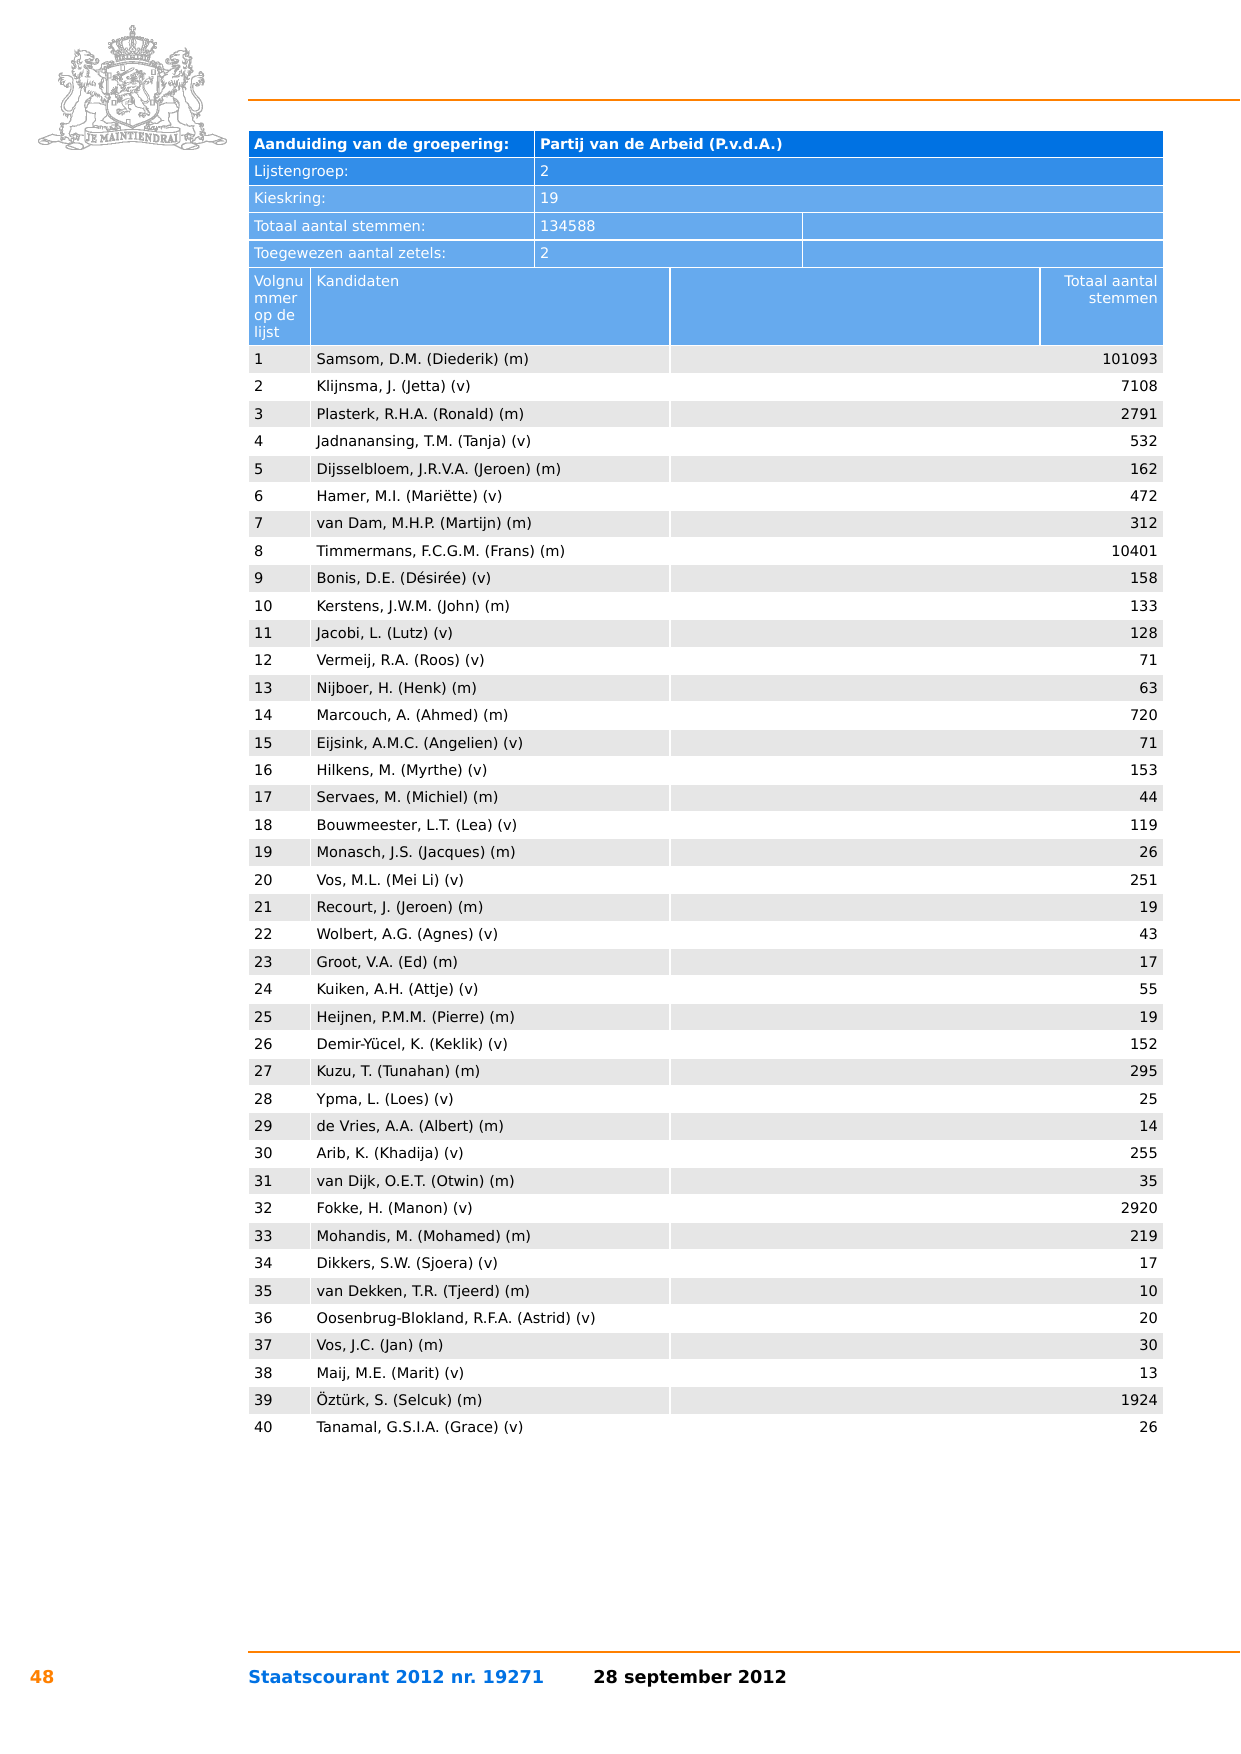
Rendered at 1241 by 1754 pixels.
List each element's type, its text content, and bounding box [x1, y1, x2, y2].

table_cell Jacobi, L. (Lutz) (v) [311, 620, 669, 647]
table_cell 2920 [671, 1196, 1163, 1222]
table_cell 255 [671, 1141, 1163, 1167]
table_cell 14 [671, 1113, 1163, 1140]
table_cell 31 [249, 1168, 310, 1194]
table_cell Vos, J.C. (Jan) (m) [311, 1333, 669, 1359]
table_cell 9 [249, 565, 310, 592]
table_cell 312 [671, 511, 1163, 537]
table_cell 27 [249, 1059, 310, 1085]
table_cell 24 [249, 976, 310, 1003]
table_cell 4 [249, 429, 310, 455]
table_cell 720 [671, 703, 1163, 729]
table_cell 19 [671, 1004, 1163, 1030]
table_cell Hamer, M.I. (Mariëtte) (v) [311, 483, 669, 509]
table_cell Totaal aantal stemmen: [249, 213, 534, 239]
table_cell Monasch, J.S. (Jacques) (m) [311, 839, 669, 866]
table_cell 30 [249, 1141, 310, 1167]
table_cell Hilkens, M. (Myrthe) (v) [311, 757, 669, 783]
table_cell 6 [249, 483, 310, 509]
table_cell Toegewezen aantal zetels: [249, 241, 534, 267]
table_cell 158 [671, 565, 1163, 592]
table_header Aanduiding van de groepering: [249, 131, 534, 157]
table_cell van Dijk, O.E.T. (Otwin) (m) [311, 1168, 669, 1194]
table_cell 7108 [671, 374, 1163, 400]
table_cell 11 [249, 620, 310, 647]
table_cell de Vries, A.A. (Albert) (m) [311, 1113, 669, 1140]
table_cell Mohandis, M. (Mohamed) (m) [311, 1223, 669, 1249]
table_cell 2 [249, 374, 310, 400]
table_cell 43 [671, 922, 1163, 948]
table_cell 26 [671, 1415, 1163, 1441]
table_cell 18 [249, 812, 310, 838]
table_cell 14 [249, 703, 310, 729]
table_cell Demir-Yücel, K. (Keklik) (v) [311, 1031, 669, 1057]
table_cell Klijnsma, J. (Jetta) (v) [311, 374, 669, 400]
table_cell 10 [249, 593, 310, 619]
table_cell van Dam, M.H.P. (Martijn) (m) [311, 511, 669, 537]
table_cell 13 [249, 675, 310, 701]
table_cell 38 [249, 1360, 310, 1386]
table_cell Kandidaten [311, 268, 669, 345]
table_cell Recourt, J. (Jeroen) (m) [311, 894, 669, 921]
table_cell 29 [249, 1113, 310, 1140]
table_cell 153 [671, 757, 1163, 783]
table_cell van Dekken, T.R. (Tjeerd) (m) [311, 1278, 669, 1304]
table_cell Öztürk, S. (Selcuk) (m) [311, 1387, 669, 1414]
table_cell 63 [671, 675, 1163, 701]
table_cell 133 [671, 593, 1163, 619]
table_cell 2 [535, 158, 1163, 185]
table_cell 3 [249, 401, 310, 427]
table_cell [671, 268, 1039, 345]
table_cell Timmermans, F.C.G.M. (Frans) (m) [311, 538, 669, 564]
table_cell 134588 [535, 213, 802, 239]
table_cell Dijsselbloem, J.R.V.A. (Jeroen) (m) [311, 456, 669, 482]
table_cell 10 [671, 1278, 1163, 1304]
table_cell 35 [671, 1168, 1163, 1194]
table_cell 55 [671, 976, 1163, 1003]
table_cell Heijnen, P.M.M. (Pierre) (m) [311, 1004, 669, 1030]
table_cell Kuzu, T. (Tunahan) (m) [311, 1059, 669, 1085]
table_cell Volgnummer op de lijst [249, 268, 310, 345]
table_cell 26 [671, 839, 1163, 866]
table_cell 40 [249, 1415, 310, 1441]
table_cell Fokke, H. (Manon) (v) [311, 1196, 669, 1222]
table_cell 17 [249, 785, 310, 811]
table_cell 119 [671, 812, 1163, 838]
table_cell Jadnanansing, T.M. (Tanja) (v) [311, 429, 669, 455]
table_cell 19 [249, 839, 310, 866]
table_cell 71 [671, 730, 1163, 756]
table_cell 17 [671, 949, 1163, 975]
table_cell 295 [671, 1059, 1163, 1085]
table_cell 35 [249, 1278, 310, 1304]
table_cell 8 [249, 538, 310, 564]
table_cell [803, 241, 1163, 267]
table_cell 19 [671, 894, 1163, 921]
table_cell 2791 [671, 401, 1163, 427]
table_cell Tanamal, G.S.I.A. (Grace) (v) [311, 1415, 669, 1441]
table_cell 17 [671, 1250, 1163, 1277]
table_cell 23 [249, 949, 310, 975]
table_cell 25 [249, 1004, 310, 1030]
table_cell 20 [249, 867, 310, 893]
table_cell 19 [535, 186, 1163, 212]
table_cell 472 [671, 483, 1163, 509]
table_cell 22 [249, 922, 310, 948]
table_cell Eijsink, A.M.C. (Angelien) (v) [311, 730, 669, 756]
table_cell Wolbert, A.G. (Agnes) (v) [311, 922, 669, 948]
table_cell 34 [249, 1250, 310, 1277]
table_cell 532 [671, 429, 1163, 455]
table_cell 2 [535, 241, 802, 267]
table_cell 25 [671, 1086, 1163, 1112]
table_cell Totaal aantal stemmen [1041, 268, 1163, 345]
table_cell 13 [671, 1360, 1163, 1386]
table_cell 33 [249, 1223, 310, 1249]
table_header Partij van de Arbeid (P.v.d.A.) [535, 131, 1163, 157]
table_cell 37 [249, 1333, 310, 1359]
table_cell 152 [671, 1031, 1163, 1057]
table_cell 26 [249, 1031, 310, 1057]
table_cell 32 [249, 1196, 310, 1222]
table_cell 71 [671, 648, 1163, 674]
table_cell 1 [249, 346, 310, 373]
table_cell Maij, M.E. (Marit) (v) [311, 1360, 669, 1386]
table_cell 30 [671, 1333, 1163, 1359]
table_cell 7 [249, 511, 310, 537]
table_cell Samsom, D.M. (Diederik) (m) [311, 346, 669, 373]
table_cell 1924 [671, 1387, 1163, 1414]
table_cell 28 [249, 1086, 310, 1112]
table_cell 16 [249, 757, 310, 783]
table_cell Lijstengroep: [249, 158, 534, 185]
table_cell Dikkers, S.W. (Sjoera) (v) [311, 1250, 669, 1277]
table_cell Kerstens, J.W.M. (John) (m) [311, 593, 669, 619]
table_cell Servaes, M. (Michiel) (m) [311, 785, 669, 811]
table_cell Bonis, D.E. (Désirée) (v) [311, 565, 669, 592]
table_cell Vos, M.L. (Mei Li) (v) [311, 867, 669, 893]
picture [38, 25, 227, 150]
table_cell 21 [249, 894, 310, 921]
table_cell Groot, V.A. (Ed) (m) [311, 949, 669, 975]
table_cell Kieskring: [249, 186, 534, 212]
table_cell Vermeij, R.A. (Roos) (v) [311, 648, 669, 674]
table_cell Arib, K. (Khadija) (v) [311, 1141, 669, 1167]
table_cell Marcouch, A. (Ahmed) (m) [311, 703, 669, 729]
table_cell 20 [671, 1305, 1163, 1331]
table_cell Nijboer, H. (Henk) (m) [311, 675, 669, 701]
table_cell [803, 213, 1163, 239]
table_cell Bouwmeester, L.T. (Lea) (v) [311, 812, 669, 838]
table_cell Ypma, L. (Loes) (v) [311, 1086, 669, 1112]
table_cell 219 [671, 1223, 1163, 1249]
table_cell Kuiken, A.H. (Attje) (v) [311, 976, 669, 1003]
table_cell 44 [671, 785, 1163, 811]
table_cell 101093 [671, 346, 1163, 373]
table_cell 39 [249, 1387, 310, 1414]
table_cell Plasterk, R.H.A. (Ronald) (m) [311, 401, 669, 427]
table_cell 162 [671, 456, 1163, 482]
table_cell 36 [249, 1305, 310, 1331]
table_cell 12 [249, 648, 310, 674]
table_cell Oosenbrug-Blokland, R.F.A. (Astrid) (v) [311, 1305, 669, 1331]
table_cell 251 [671, 867, 1163, 893]
table_cell 15 [249, 730, 310, 756]
table_cell 128 [671, 620, 1163, 647]
table_cell 5 [249, 456, 310, 482]
table_cell 10401 [671, 538, 1163, 564]
